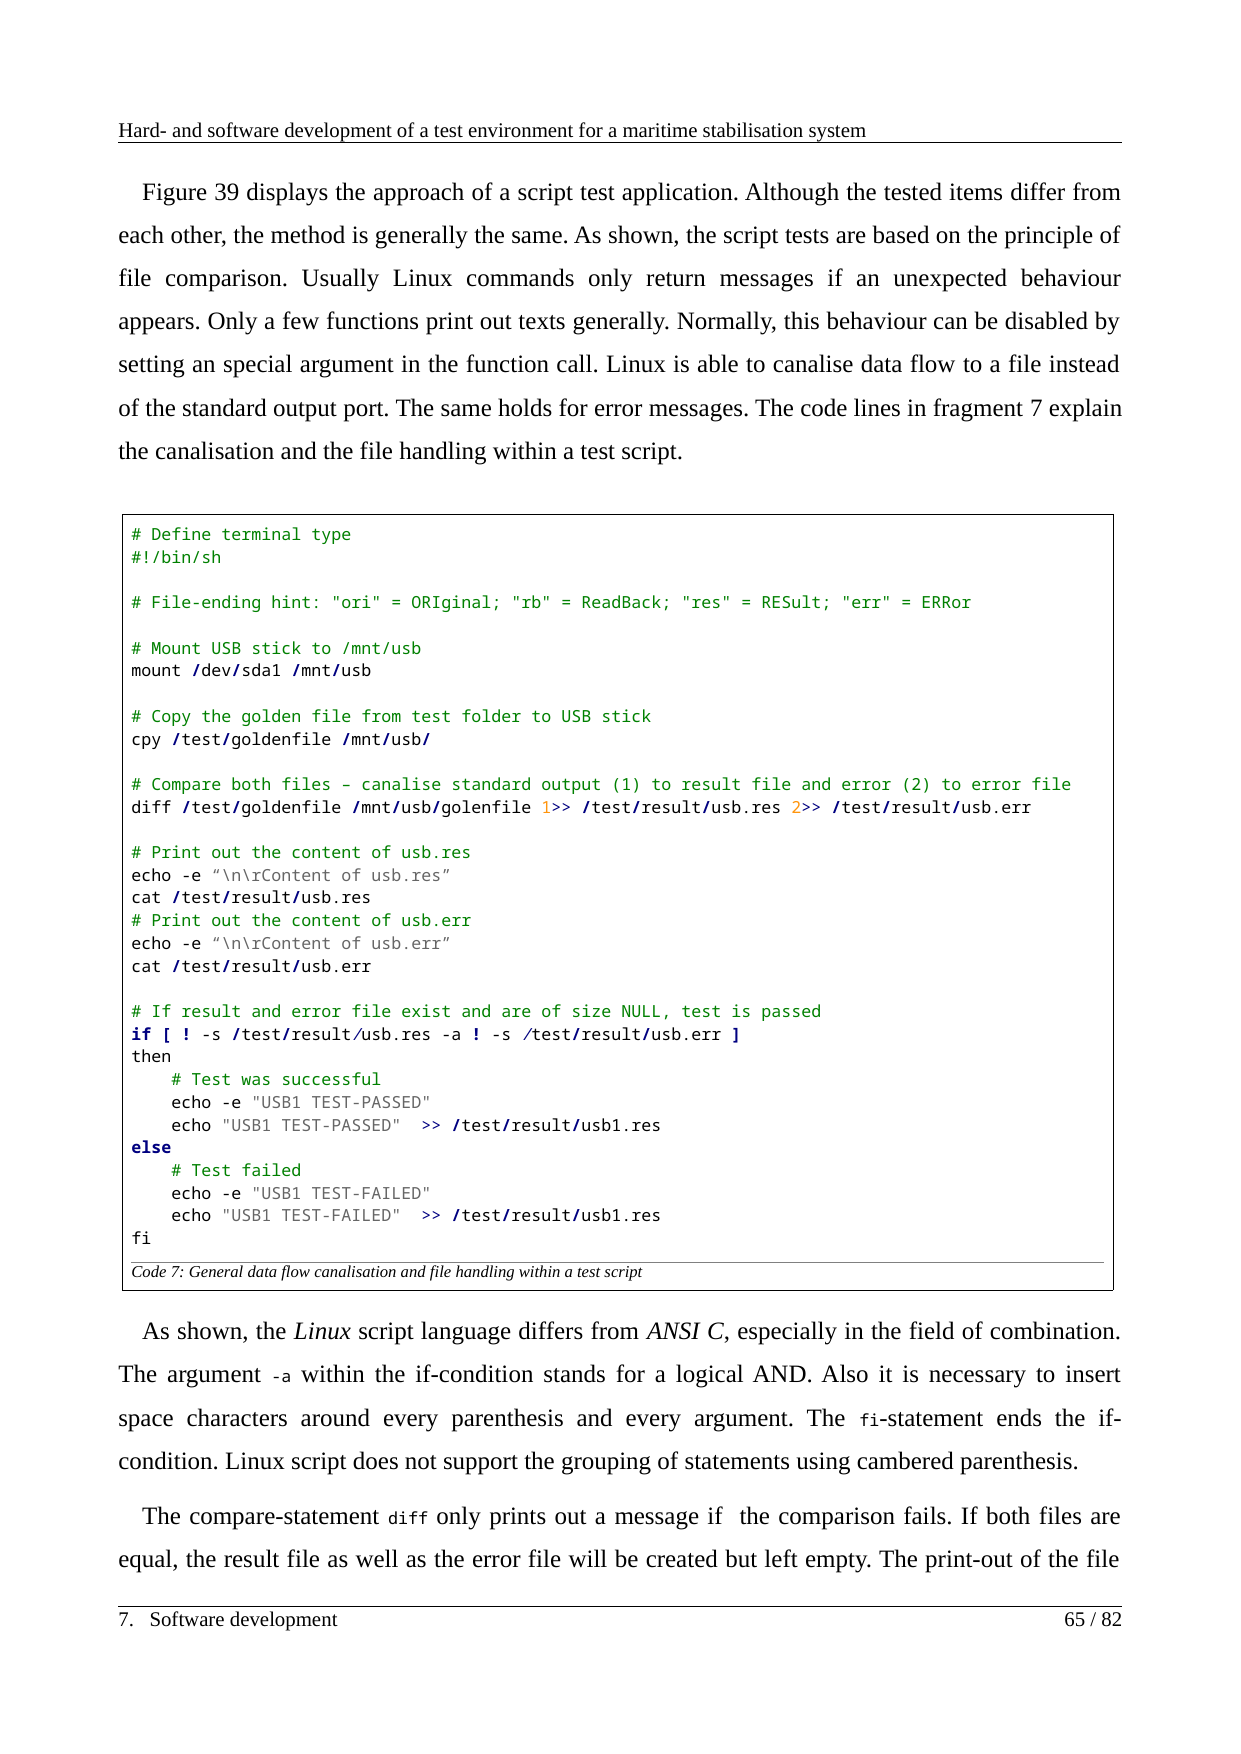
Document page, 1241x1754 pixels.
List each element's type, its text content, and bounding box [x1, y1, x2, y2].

text # File-ending hint: "ori" = ORIginal; "rb" = ReadBack; "res" = RESult; "err" = ERRor [131, 591, 1104, 613]
text cat /test/result/usb.res [131, 886, 1104, 909]
text # Mount USB stick to /mnt/usb [131, 636, 1104, 659]
text fi [131, 1227, 1104, 1249]
text echo "USB1 TEST-PASSED" >> /test/result/usb1.res [131, 1113, 1104, 1136]
text echo "USB1 TEST-FAILED" >> /test/result/usb1.res [131, 1204, 1104, 1227]
text # Test failed [131, 1158, 1104, 1181]
text # Print out the content of usb.res [131, 841, 1104, 863]
text echo -e “\n\rContent of usb.err” [131, 931, 1104, 954]
text cat /test/result/usb.err [131, 954, 1104, 977]
text cpy /test/goldenfile /mnt/usb/ [131, 727, 1104, 750]
text else [131, 1136, 1104, 1158]
text # Test was successful [131, 1068, 1104, 1090]
text As shown, the Linux script language differs from ANSI C, especially in the field of combination. The argument -a within the if-condition stands for a logical AND. Also it is necessary to insert space characters around every parenthesis and every argument. The fi-statement ends the if-condition. Linux script does not support the grouping of statements using cambered parenthesis. [118, 491, 1122, 1474]
text # Print out the content of usb.err [131, 909, 1104, 931]
text echo -e "USB1 TEST-FAILED" [131, 1181, 1104, 1204]
text #!/bin/sh [131, 545, 1104, 568]
text Code 7: General data flow canalisation and file handling within a test script [131, 1263, 1104, 1281]
text The compare-statement diff only prints out a message if the comparison fails. If both files are equal, the result file as well as the error file will be created but left empty. The print-out of the file [118, 1501, 1122, 1573]
text Figure 39 displays the approach of a script test application. Although the tested items differ from each other, the method is generally the same. As shown, the script tests are based on the principle of file comparison. Usually Linux commands only return messages if an unexpected behaviour appears. Only a few functions print out texts generally. Normally, this behaviour can be disabled by setting an special argument in the function call. Linux is able to canalise data flow to a file instead of the standard output port. The same holds for error messages. The code lines in fragment 7 explain the canalisation and the file handling within a test script. [118, 177, 1122, 464]
text echo -e "USB1 TEST-PASSED" [131, 1090, 1104, 1113]
text echo -e “\n\rContent of usb.res” [131, 863, 1104, 886]
text # Compare both files – canalise standard output (1) to result file and error (2) to error file [131, 772, 1104, 795]
text # Define terminal type [131, 523, 1104, 545]
text if [ ! -s /test/result/usb.res -a ! -s /test/result/usb.err ] [131, 1022, 1104, 1045]
text diff /test/goldenfile /mnt/usb/golenfile 1>> /test/result/usb.res 2>> /test/result/usb.err [131, 795, 1104, 818]
text mount /dev/sda1 /mnt/usb [131, 659, 1104, 682]
text # If result and error file exist and are of size NULL, test is passed [131, 999, 1104, 1022]
text then [131, 1045, 1104, 1068]
text # Copy the golden file from test folder to USB stick [131, 704, 1104, 727]
